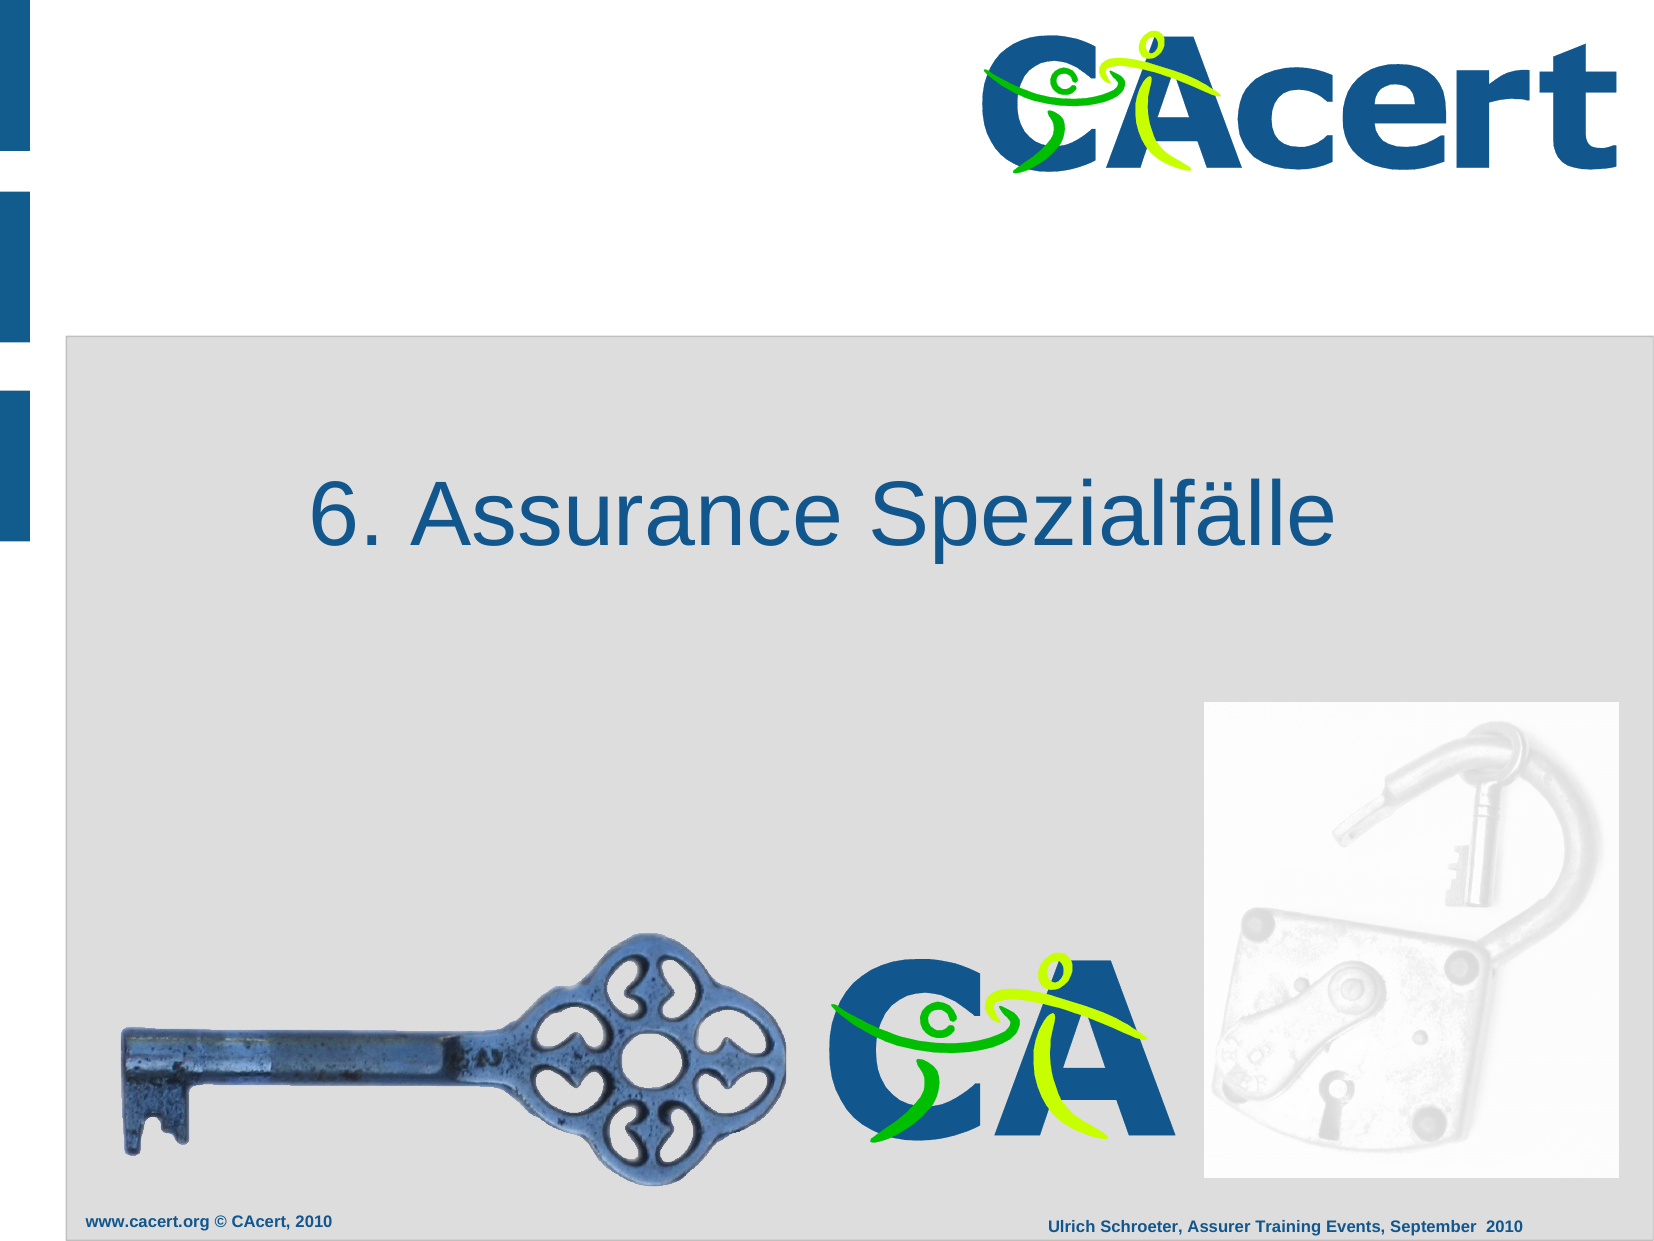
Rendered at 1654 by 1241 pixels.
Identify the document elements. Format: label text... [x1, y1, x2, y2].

picture [1204, 702, 1619, 1178]
picture [106, 915, 800, 1203]
title 6. Assurance Spezialfälle [118, 406, 1530, 565]
picture [826, 950, 1177, 1145]
